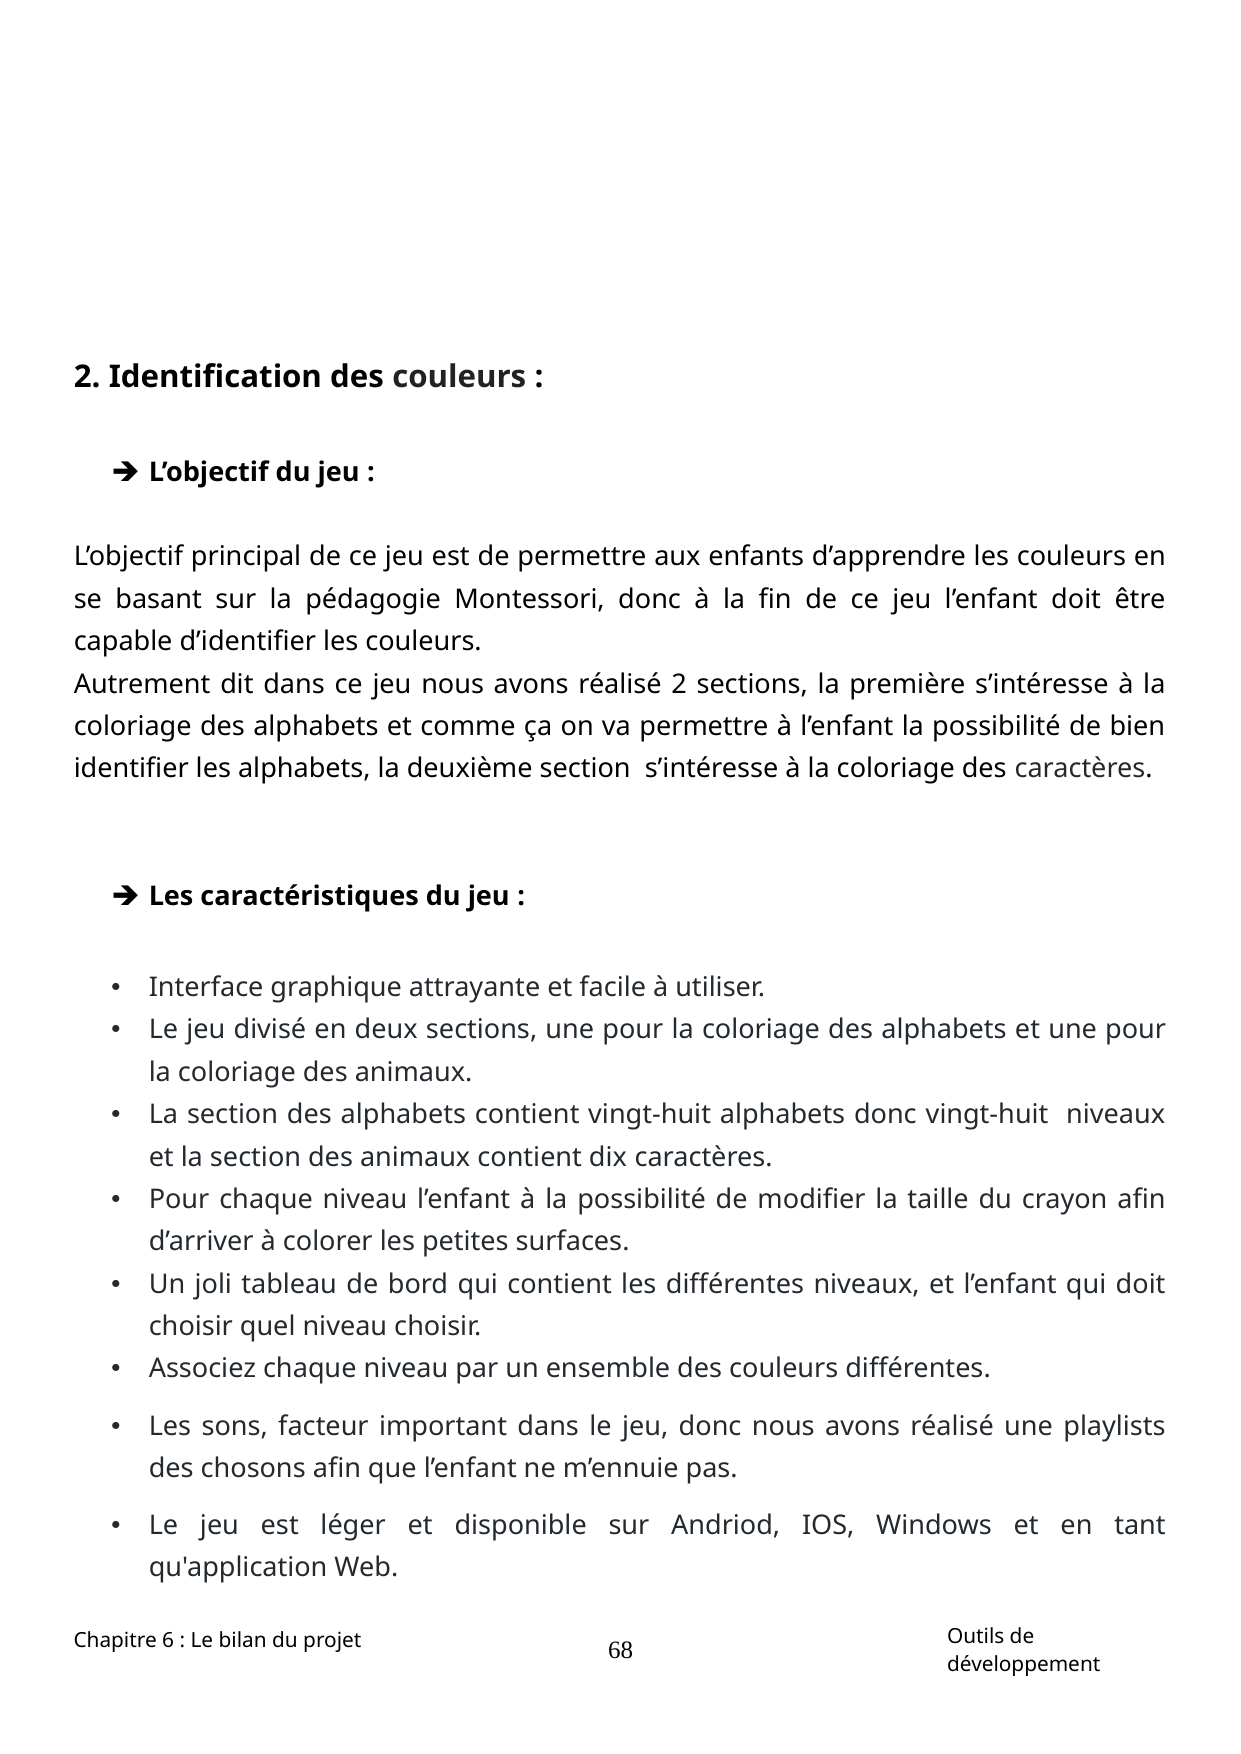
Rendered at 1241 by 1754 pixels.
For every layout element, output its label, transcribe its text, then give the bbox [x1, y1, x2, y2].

list L’objectif du jeu : [111, 452, 1167, 489]
list Interface graphique attrayante et facile à utiliser. [111, 967, 1167, 1004]
list Le jeu est léger et disponible sur Andriod, IOS, Windows et en tant qu'application Web. [111, 1505, 1167, 1584]
list Les sons, facteur important dans le jeu, donc nous avons réalisé une playlists des chosons afin que l’enfant ne m’ennuie pas. [111, 1406, 1167, 1485]
list Le jeu divisé en deux sections, une pour la coloriage des alphabets et une pour la coloriage des animaux. [111, 1010, 1167, 1089]
text L’objectif principal de ce jeu est de permettre aux enfants d’apprendre les couleurs en se basant sur la pédagogie Montessori, donc à la fin de ce jeu l’enfant doit être capable d’identifier les couleurs. [73, 537, 1167, 658]
list Un joli tableau de bord qui contient les différentes niveaux, et l’enfant qui doit choisir quel niveau choisir. [111, 1264, 1167, 1343]
text 2. Identification des couleurs : [73, 354, 1167, 397]
list Pour chaque niveau l’enfant à la possibilité de modifier la taille du crayon afin d’arriver à colorer les petites surfaces. [111, 1179, 1167, 1259]
list La section des alphabets contient vingt-huit alphabets donc vingt-huit niveaux et la section des animaux contient dix caractères. [111, 1094, 1167, 1174]
list Les caractéristiques du jeu : [111, 876, 1167, 913]
text Autrement dit dans ce jeu nous avons réalisé 2 sections, la première s’intéresse à la coloriage des alphabets et comme ça on va permettre à l’enfant la possibilité de bien identifier les alphabets, la deuxième section s’intéresse à la coloriage des caractères. [73, 664, 1167, 786]
list Associez chaque niveau par un ensemble des couleurs différentes. [111, 1349, 1167, 1386]
